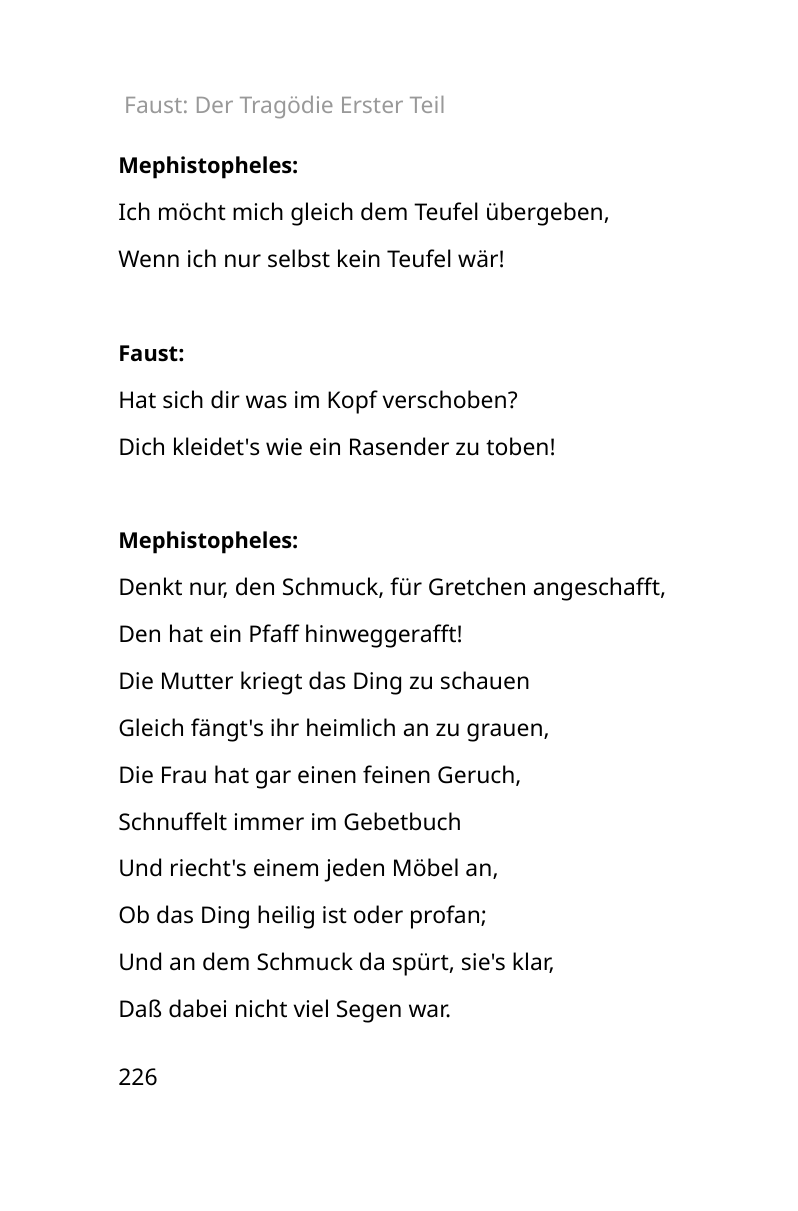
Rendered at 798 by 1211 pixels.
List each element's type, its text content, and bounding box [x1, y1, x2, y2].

text Mephistopheles: Denkt nur, den Schmuck, für Gretchen angeschafft, Den hat ein Pfaff hinweggerafft! Die Mutter kriegt das Ding zu schauen Gleich fängt's ihr heimlich an zu grauen, Die Frau hat gar einen feinen Geruch, Schnuffelt immer im Gebetbuch Und riecht's einem jeden Möbel an, Ob das Ding heilig ist oder profan; Und an dem Schmuck da spürt, sie's klar, Daß dabei nicht viel Segen war. [118, 495, 679, 1024]
text Mephistopheles: Ich möcht mich gleich dem Teufel übergeben, Wenn ich nur selbst kein Teufel wär! [118, 149, 679, 274]
text Faust: Hat sich dir was im Kopf verschoben? Dich kleidet's wie ein Rasender zu toben! [118, 308, 679, 462]
